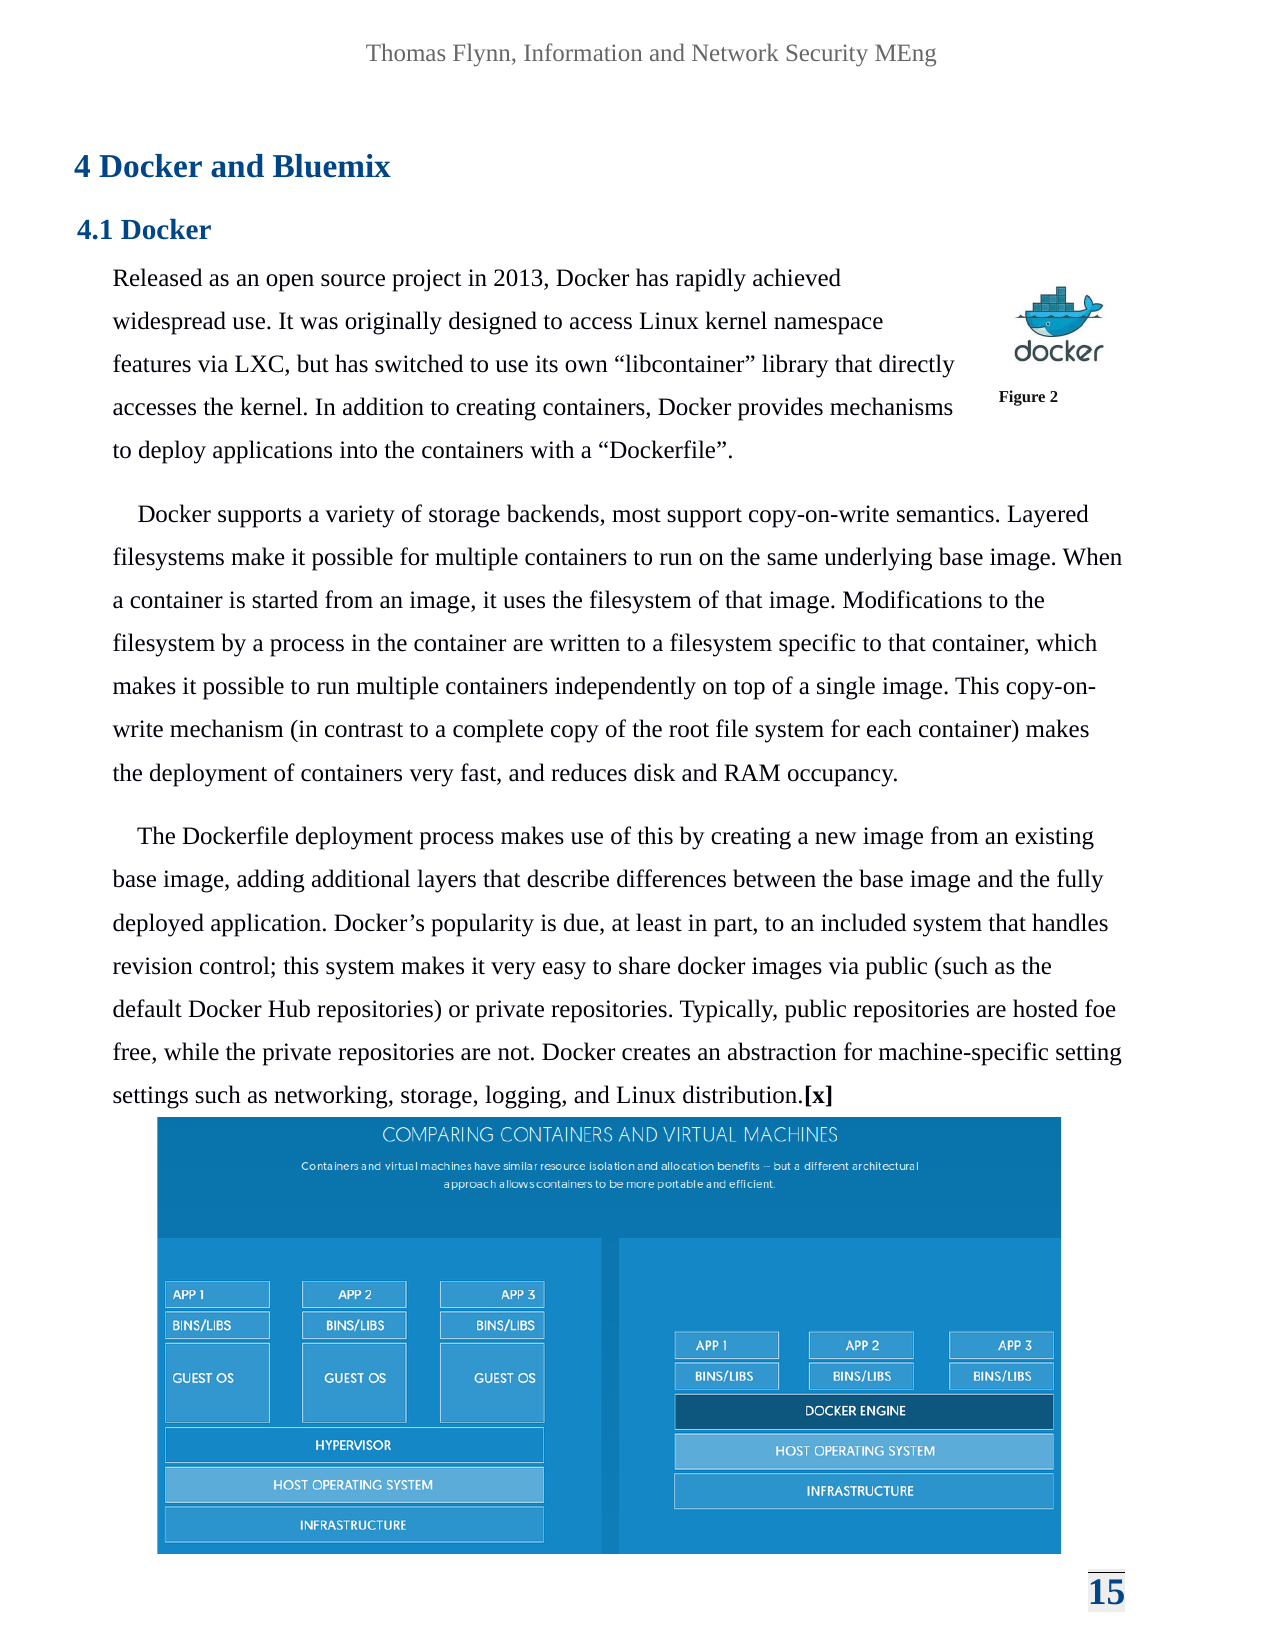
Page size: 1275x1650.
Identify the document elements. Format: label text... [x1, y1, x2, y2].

picture [157, 1230, 1062, 1554]
subtitle 4 Docker and Bluemix [74, 146, 1125, 184]
text Released as an open source project in 2013, Docker has rapidly achieved widespread use. It was originally designed to access Linux kernel namespace features via LXC, but has switched to use its own “libcontainer” library that directly accesses the kernel. In addition to creating containers, Docker provides mechanisms to deploy applications into the containers with a “Dockerfile”. [112, 258, 1125, 464]
text The Dockerfile deployment process makes use of this by creating a new image from an existing base image, adding additional layers that describe differences between the base image and the fully deployed application. Docker’s popularity is due, at least in part, to an included system that handles revision control; this system makes it very easy to share docker images via public (such as the default Docker Hub repositories) or private repositories. Typically, public repositories are hosted foe free, while the private repositories are not. Docker creates an abstraction for machine-specific setting settings such as networking, storage, logging, and Linux distribution.[x] [112, 821, 1125, 1109]
text Figure 2 [998, 378, 1116, 406]
picture [998, 270, 1117, 378]
text Docker supports a variety of storage backends, most support copy-on-write semantics. Layered filesystems make it possible for multiple containers to run on the same underlying base image. When a container is started from an image, it uses the filesystem of that image. Modifications to the filesystem by a process in the container are written to a filesystem specific to that container, which makes it possible to run multiple containers independently on top of a single image. This copy-on-write mechanism (in contrast to a complete copy of the root file system for each container) makes the deployment of containers very fast, and reduces disk and RAM occupancy. [112, 499, 1125, 786]
picture [157, 1117, 1062, 1207]
subtitle 4.1 Docker [74, 212, 1125, 246]
